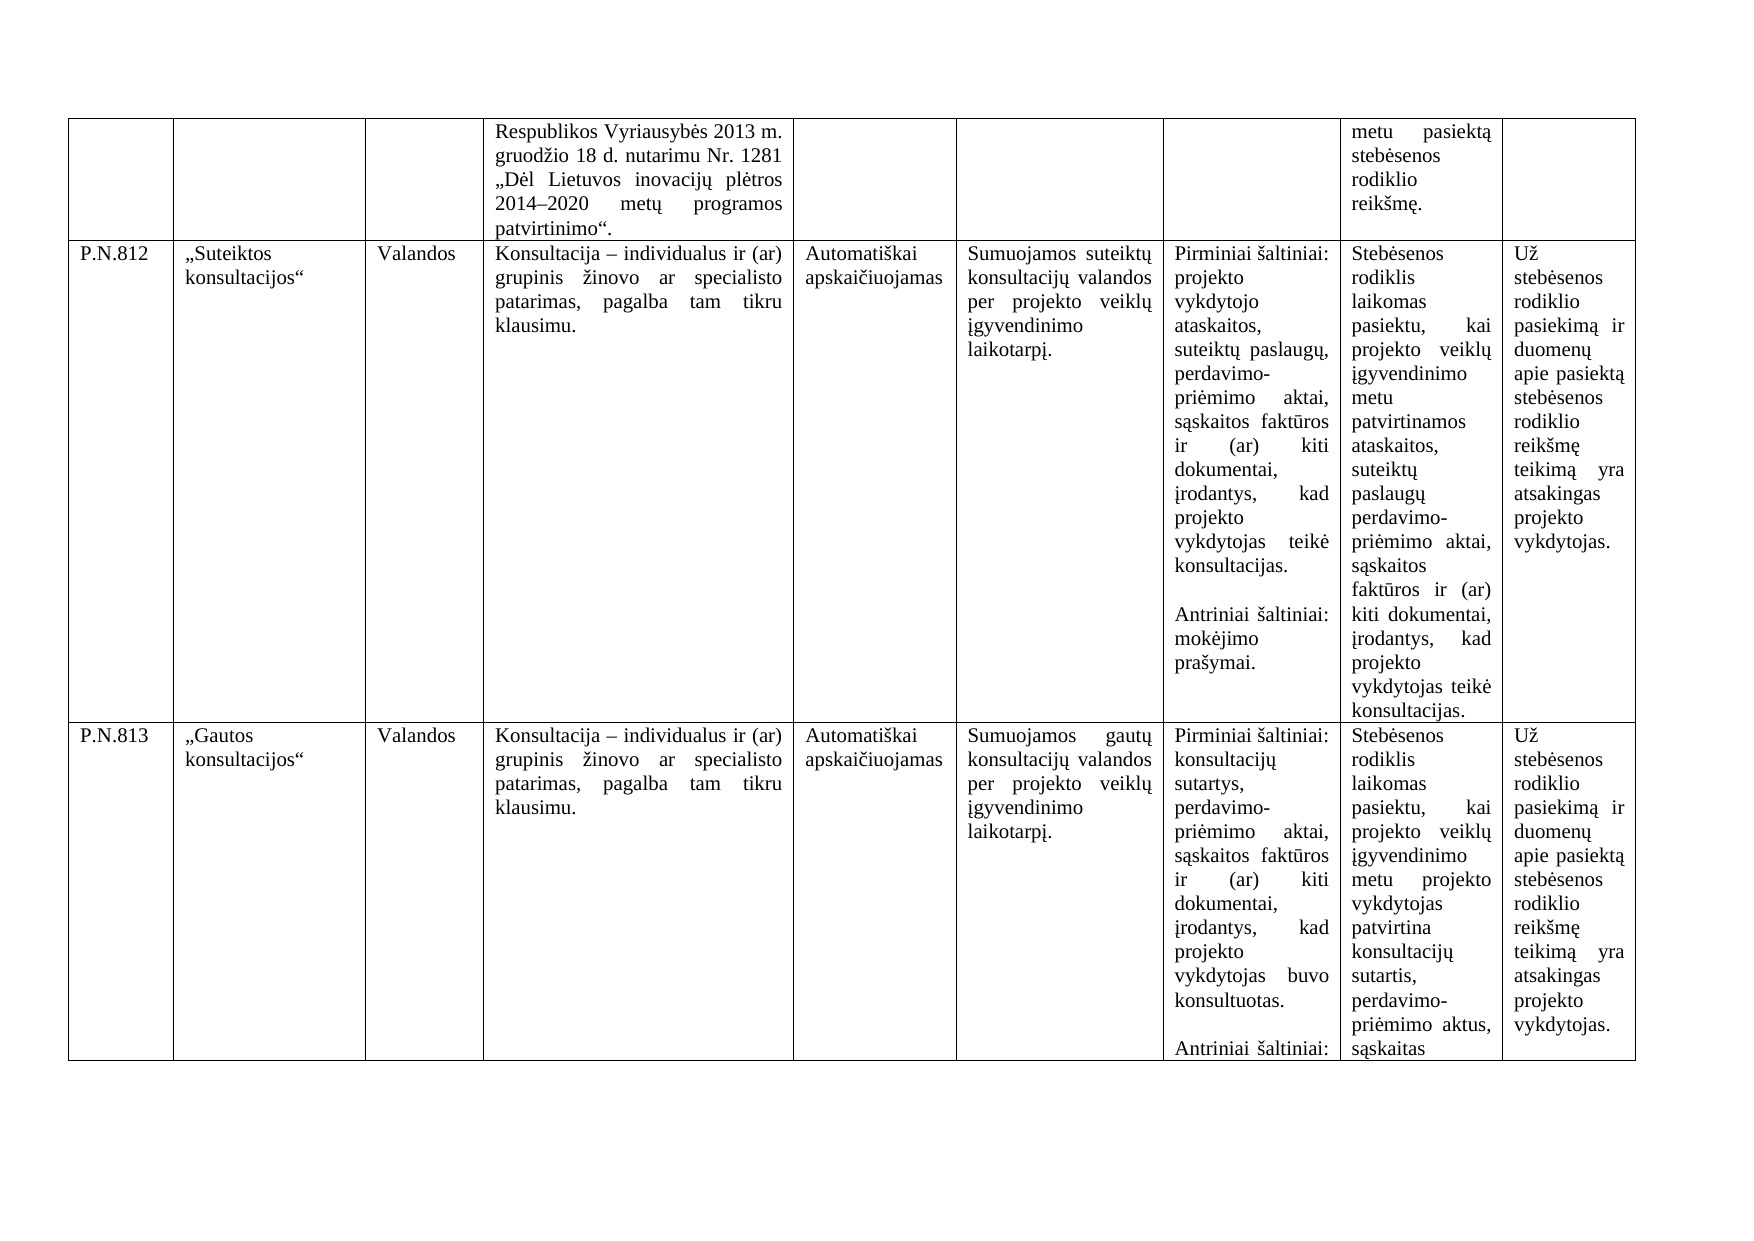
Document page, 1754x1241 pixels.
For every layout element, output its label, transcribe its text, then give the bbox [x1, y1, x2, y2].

table_cell Pirminiai šaltiniai: projekto vykdytojo ataskaitos, suteiktų paslaugų, perdavimo-priėmimo aktai, sąskaitos faktūros ir (ar) kiti dokumentai, įrodantys, kad projekto vykdytojas teikė konsultacijas. Antriniai šaltiniai: mokėjimo prašymai. [1164, 241, 1340, 722]
table_cell P.N.812 [69, 241, 173, 722]
table_cell Konsultacija – individualus ir (ar) grupinis žinovo ar specialisto patarimas, pagalba tam tikru klausimu. [484, 723, 793, 1060]
table_cell [69, 119, 173, 239]
table_cell Respublikos Vyriausybės 2013 m. gruodžio 18 d. nutarimu Nr. 1281 „Dėl Lietuvos inovacijų plėtros 2014–2020 metų programos patvirtinimo“. [484, 119, 793, 239]
table_cell Valandos [366, 723, 483, 1060]
table_cell [1503, 119, 1635, 239]
table_cell Stebėsenos rodiklis laikomas pasiektu, kai projekto veiklų įgyvendinimo metu projekto vykdytojas patvirtina konsultacijų sutartis, perdavimo-priėmimo aktus, sąskaitas [1341, 723, 1502, 1060]
table_cell [794, 119, 956, 239]
table_cell Pirminiai šaltiniai: konsultacijų sutartys, perdavimo-priėmimo aktai, sąskaitos faktūros ir (ar) kiti dokumentai, įrodantys, kad projekto vykdytojas buvo konsultuotas. Antriniai šaltiniai: [1164, 723, 1340, 1060]
table_cell Sumuojamos suteiktų konsultacijų valandos per projekto veiklų įgyvendinimo laikotarpį. [957, 241, 1163, 722]
table_cell [957, 119, 1163, 239]
table_cell „Gautos konsultacijos“ [174, 723, 365, 1060]
table_cell Už stebėsenos rodiklio pasiekimą ir duomenų apie pasiektą stebėsenos rodiklio reikšmę teikimą yra atsakingas projekto vykdytojas. [1503, 723, 1635, 1060]
table_cell [1164, 119, 1340, 239]
table_cell metu pasiektą stebėsenos rodiklio reikšmę. [1341, 119, 1502, 239]
table_cell Valandos [366, 241, 483, 722]
table_cell P.N.813 [69, 723, 173, 1060]
table_cell Stebėsenos rodiklis laikomas pasiektu, kai projekto veiklų įgyvendinimo metu patvirtinamos ataskaitos, suteiktų paslaugų perdavimo-priėmimo aktai, sąskaitos faktūros ir (ar) kiti dokumentai, įrodantys, kad projekto vykdytojas teikė konsultacijas. [1341, 241, 1502, 722]
table_cell Automatiškai apskaičiuojamas [794, 723, 956, 1060]
table_cell [366, 119, 483, 239]
table_cell „Suteiktos konsultacijos“ [174, 241, 365, 722]
table_cell Už stebėsenos rodiklio pasiekimą ir duomenų apie pasiektą stebėsenos rodiklio reikšmę teikimą yra atsakingas projekto vykdytojas. [1503, 241, 1635, 722]
table_cell Automatiškai apskaičiuojamas [794, 241, 956, 722]
table_cell Konsultacija – individualus ir (ar) grupinis žinovo ar specialisto patarimas, pagalba tam tikru klausimu. [484, 241, 793, 722]
table_cell Sumuojamos gautų konsultacijų valandos per projekto veiklų įgyvendinimo laikotarpį. [957, 723, 1163, 1060]
table_cell [174, 119, 365, 239]
